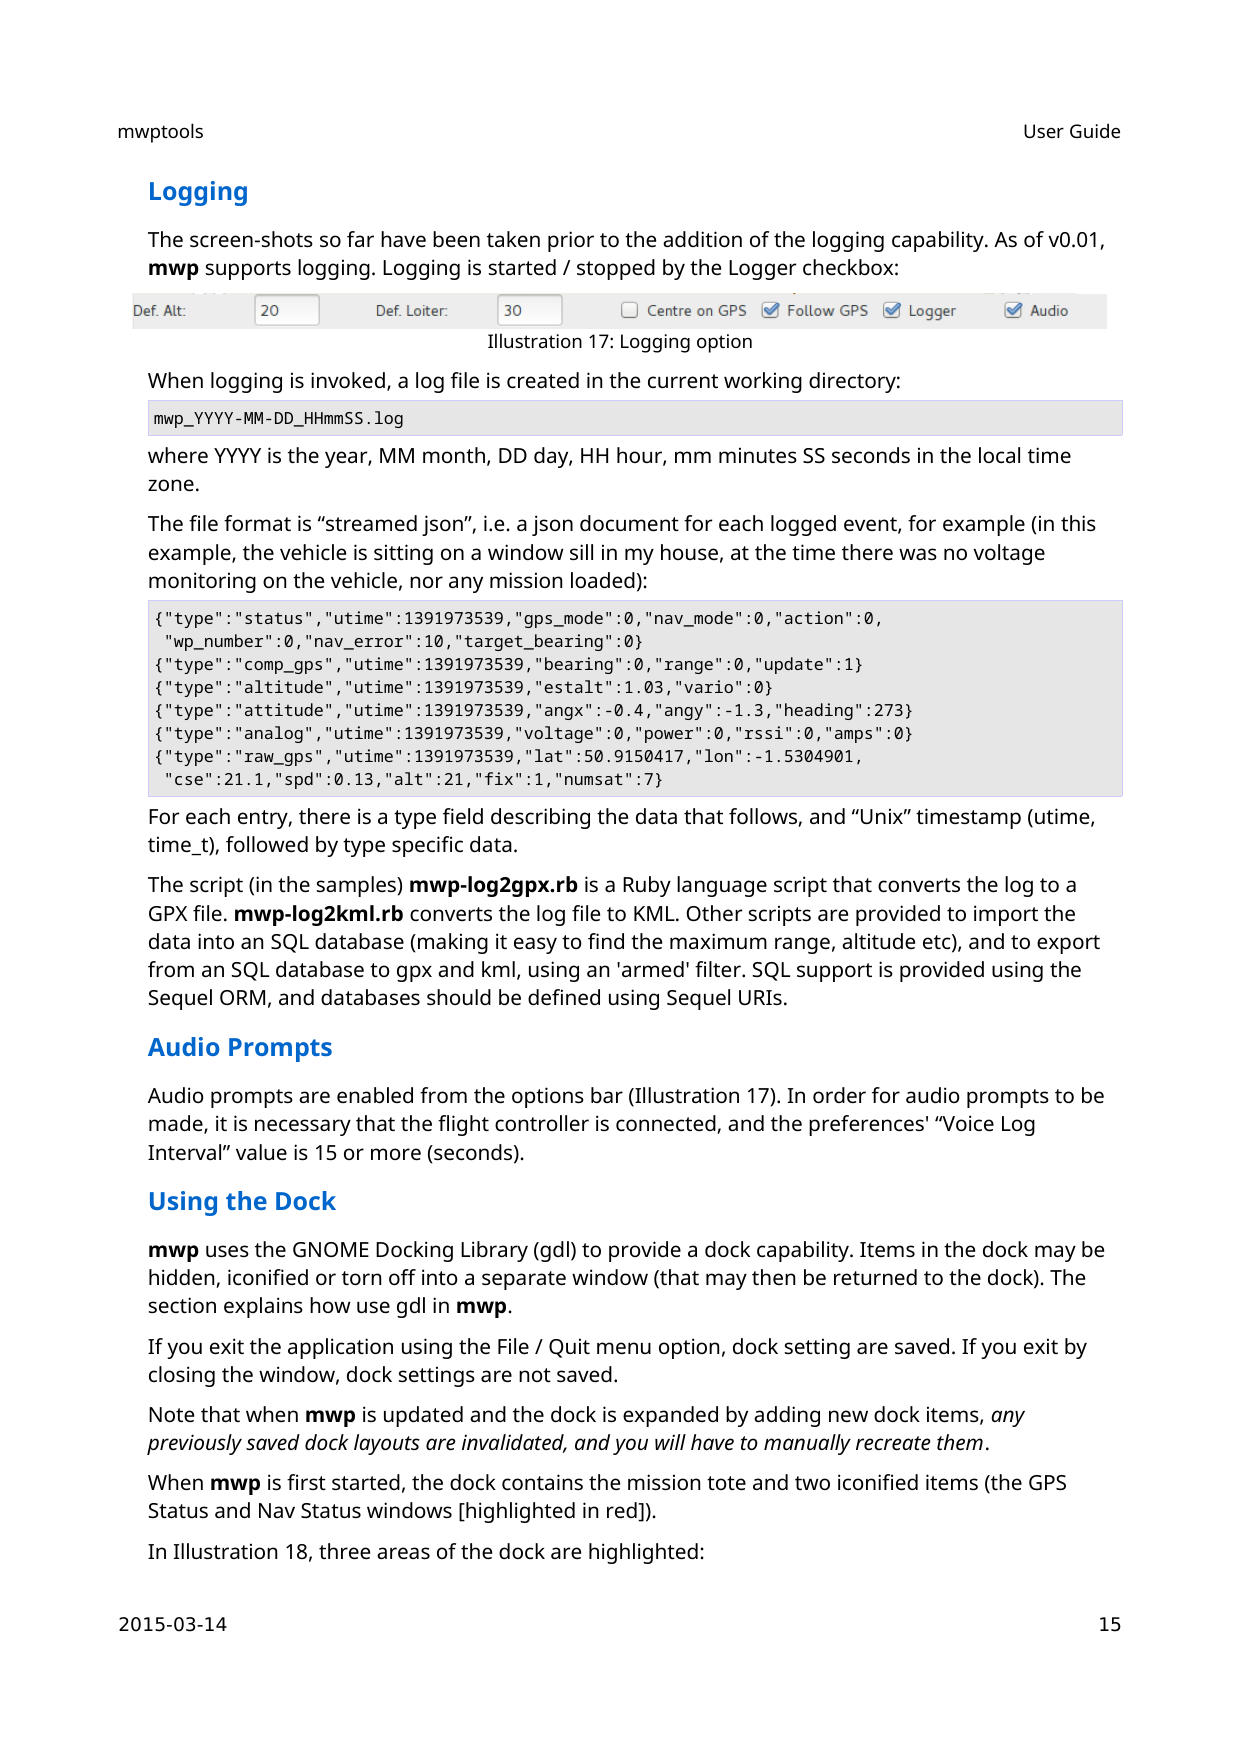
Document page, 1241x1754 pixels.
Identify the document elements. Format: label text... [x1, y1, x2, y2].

subtitle Audio Prompts [148, 1029, 1122, 1063]
text If you exit the application using the File / Quit menu option, dock setting are saved. If you exit by closing the window, dock settings are not saved. [148, 1332, 1122, 1388]
text {"type":"raw_gps","utime":1391973539,"lat":50.9150417,"lon":-1.5304901, [149, 738, 1122, 761]
text {"type":"analog","utime":1391973539,"voltage":0,"power":0,"rssi":0,"amps":0} [149, 715, 1122, 738]
text {"type":"altitude","utime":1391973539,"estalt":1.03,"vario":0} [149, 669, 1122, 692]
text mwp_YYYY-MM-DD_HHmmSS.log [149, 401, 1122, 435]
text {"type":"status","utime":1391973539,"gps_mode":0,"nav_mode":0,"action":0, [149, 601, 1122, 623]
text For each entry, there is a type field describing the data that follows, and “Unix” timestamp (utime, time_t), followed by type specific data. [148, 802, 1122, 859]
text The screen-shots so far have been taken prior to the addition of the logging capability. As of v0.01, mwp supports logging. Logging is started / stopped by the Logger checkbox: [148, 225, 1122, 281]
text where YYYY is the year, MM month, DD day, HH hour, mm minutes SS seconds in the local time zone. [148, 441, 1122, 498]
text Audio prompts are enabled from the options bar (Illustration 17). In order for audio prompts to be made, it is necessary that the flight controller is connected, and the preferences' “Voice Log Interval” value is 15 or more (seconds). [148, 1081, 1122, 1166]
picture [132, 293, 1108, 329]
subtitle Using the Dock [148, 1183, 1122, 1217]
text mwp uses the GNOME Docking Library (gdl) to provide a dock capability. Items in the dock may be hidden, iconified or torn off into a separate window (that may then be returned to the dock). The section explains how use gdl in mwp. [148, 1235, 1122, 1320]
text {"type":"attitude","utime":1391973539,"angx":-0.4,"angy":-1.3,"heading":273} [149, 692, 1122, 715]
text "cse":21.1,"spd":0.13,"alt":21,"fix":1,"numsat":7} [149, 761, 1122, 796]
text The script (in the samples) mwp-log2gpx.rb is a Ruby language script that converts the log to a GPX file. mwp-log2kml.rb converts the log file to KML. Other scripts are provided to import the data into an SQL database (making it easy to find the maximum range, altitude etc), and to export from an SQL database to gpx and kml, using an 'armed' filter. SQL support is provided using the Sequel ORM, and databases should be defined using Sequel URIs. [148, 871, 1122, 1012]
text When mwp is first started, the dock contains the mission tote and two iconified items (the GPS Status and Nav Status windows [highlighted in red]). [148, 1468, 1122, 1525]
text In Illustration 18, three areas of the dock are highlighted: [148, 1537, 1122, 1565]
subtitle Logging [148, 173, 1122, 207]
text Note that when mwp is updated and the dock is expanded by adding new dock items, any previously saved dock layouts are invalidated, and you will have to manually recreate them. [148, 1400, 1122, 1457]
text Illustration 17: Logging option [133, 329, 1107, 354]
text "wp_number":0,"nav_error":10,"target_bearing":0} [149, 623, 1122, 646]
text {"type":"comp_gps","utime":1391973539,"bearing":0,"range":0,"update":1} [149, 646, 1122, 669]
text When logging is invoked, a log file is created in the current working directory: [148, 293, 1122, 394]
text The file format is “streamed json”, i.e. a json document for each logged event, for example (in this example, the vehicle is sitting on a window sill in my house, at the time there was no voltage monitoring on the vehicle, nor any mission loaded): [148, 509, 1122, 594]
